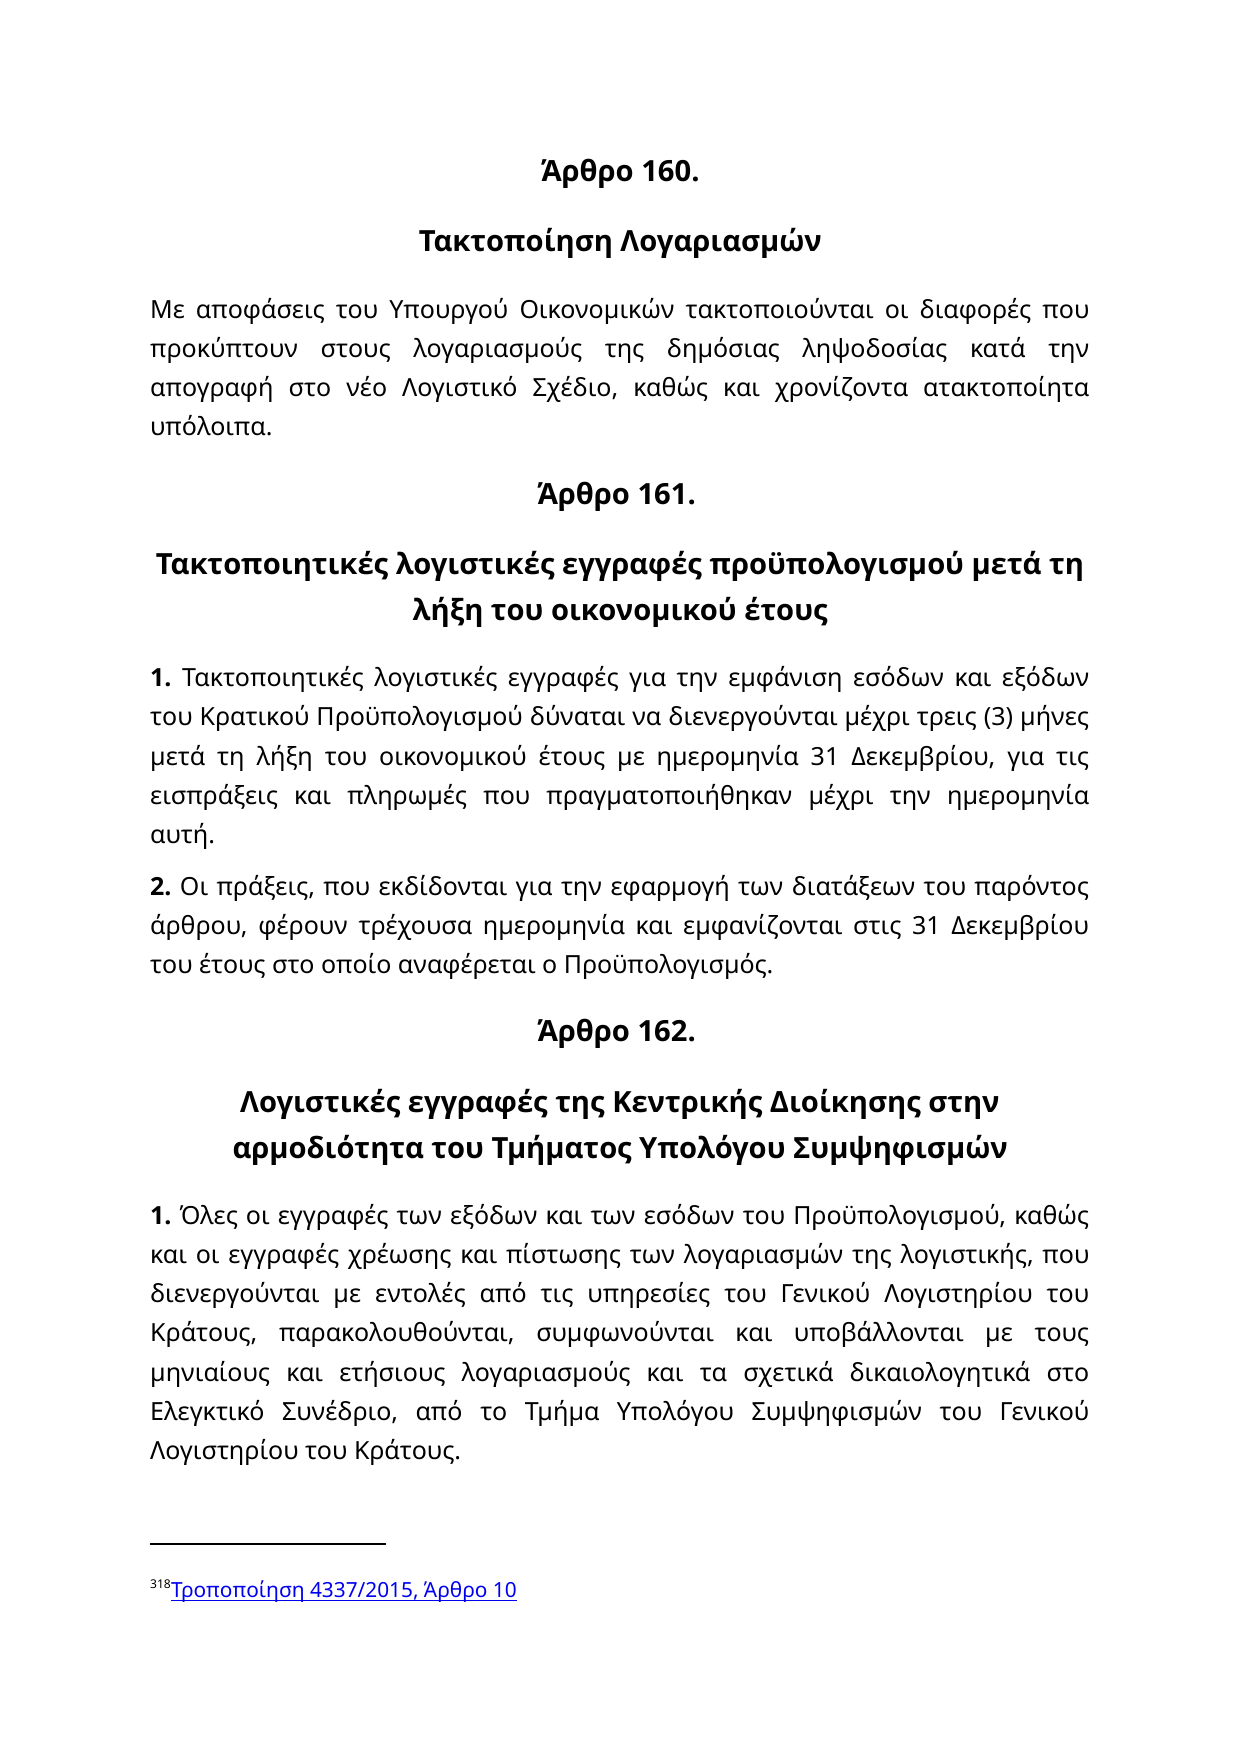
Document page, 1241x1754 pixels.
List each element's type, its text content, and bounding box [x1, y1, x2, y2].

subtitle Λογιστικές εγγραφές της Κεντρικής Διοίκησης στην αρμοδιότητα του Τμήματος Υπολόγου Συμψηφισμών [150, 1081, 1090, 1167]
subtitle Άρθρο 160. [150, 150, 1090, 190]
text Με αποφάσεις του Υπουργού Οικονομικών τακτοποιούνται οι διαφορές που προκύπτουν στους λογαριασμούς της δημόσιας ληψοδοσίας κατά την απογραφή στο νέο Λογιστικό Σχέδιο, καθώς και χρονίζοντα ατακτοποίητα υπόλοιπα. [150, 291, 1090, 443]
text Τροποποίηση 4337/2015, Άρθρο 10 [150, 1576, 1090, 1604]
text 2. Οι πράξεις, που εκδίδονται για την εφαρμογή των διατάξεων του παρόντος άρθρου, φέρουν τρέχουσα ημερομηνία και εμφανίζονται στις 31 Δεκεμβρίου του έτους στο οποίο αναφέρεται ο Προϋπολογισμός. [150, 868, 1090, 981]
text 1. Τακτοποιητικές λογιστικές εγγραφές για την εμφάνιση εσόδων και εξόδων του Κρατικού Προϋπολογισμού δύναται να διενεργούνται μέχρι τρεις (3) μήνες μετά τη λήξη του οικονομικού έτους με ημερομηνία 31 Δεκεμβρίου, για τις εισπράξεις και πληρωμές που πραγματοποιήθηκαν μέχρι την ημερομηνία αυτή. [150, 660, 1090, 851]
text 1. Όλες οι εγγραφές των εξόδων και των εσόδων του Προϋπολογισμού, καθώς και οι εγγραφές χρέωσης και πίστωσης των λογαριασμών της λογιστικής, που διενεργούνται με εντολές από τις υπηρεσίες του Γενικού Λογιστηρίου του Κράτους, παρακολουθούνται, συμφωνούνται και υποβάλλονται με τους μηνιαίους και ετήσιους λογαριασμούς και τα σχετικά δικαιολογητικά στο Ελεγκτικό Συνέδριο, από το Τμήμα Υπολόγου Συμψηφισμών του Γενικού Λογιστηρίου του Κράτους. [150, 1197, 1090, 1467]
subtitle Άρθρο 162. [150, 1011, 1090, 1050]
subtitle Άρθρο 161. [150, 473, 1090, 513]
subtitle Τακτοποίηση Λογαριασμών [150, 221, 1090, 260]
subtitle Τακτοποιητικές λογιστικές εγγραφές προϋπολογισμού μετά τη λήξη του οικονομικού έτους [150, 543, 1090, 629]
